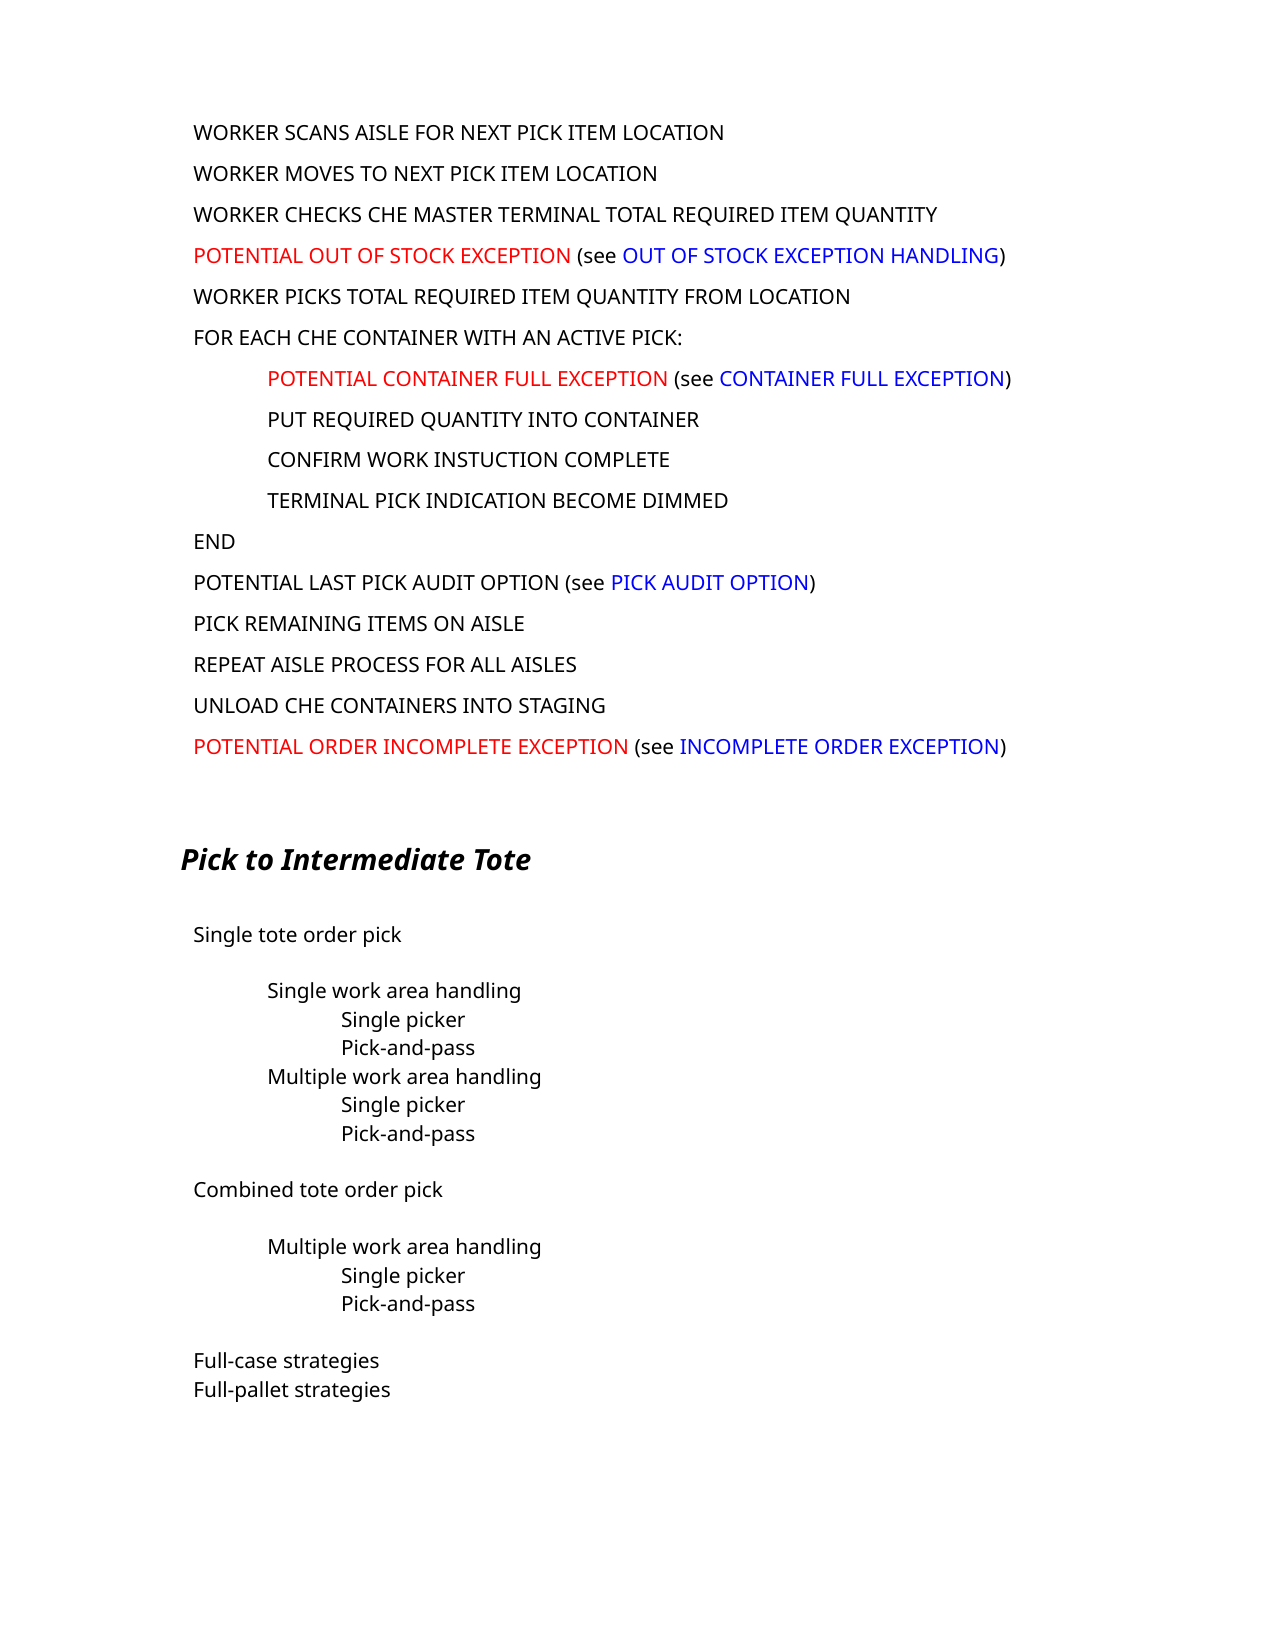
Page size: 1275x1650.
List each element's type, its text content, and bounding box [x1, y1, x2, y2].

text WORKER SCANS AISLE FOR NEXT PICK ITEM LOCATION [193, 118, 1157, 147]
text Single work area handling [193, 977, 1157, 1005]
text Single picker [193, 1261, 1157, 1289]
text Pick-and-pass [193, 1119, 1157, 1147]
text Multiple work area handling [193, 1062, 1157, 1090]
text Full-case strategies [193, 1346, 1157, 1375]
text END [193, 527, 1157, 556]
text Single picker [193, 1005, 1157, 1033]
text REPEAT AISLE PROCESS FOR ALL AISLES [193, 650, 1157, 679]
text Combined tote order pick [193, 1176, 1157, 1204]
text POTENTIAL OUT OF STOCK EXCEPTION (see OUT OF STOCK EXCEPTION HANDLING) [193, 241, 1157, 269]
text Pick-and-pass [193, 1033, 1157, 1062]
subtitle Pick to Intermediate Tote [180, 839, 1157, 879]
text POTENTIAL LAST PICK AUDIT OPTION (see PICK AUDIT OPTION) [193, 568, 1157, 597]
text WORKER PICKS TOTAL REQUIRED ITEM QUANTITY FROM LOCATION [193, 282, 1157, 310]
text WORKER MOVES TO NEXT PICK ITEM LOCATION [193, 159, 1157, 187]
text UNLOAD CHE CONTAINERS INTO STAGING [193, 691, 1157, 720]
text Multiple work area handling [193, 1232, 1157, 1261]
text Full-pallet strategies [193, 1375, 1157, 1403]
text TERMINAL PICK INDICATION BECOME DIMMED [193, 487, 1157, 515]
text POTENTIAL ORDER INCOMPLETE EXCEPTION (see INCOMPLETE ORDER EXCEPTION) [193, 732, 1157, 761]
text WORKER CHECKS CHE MASTER TERMINAL TOTAL REQUIRED ITEM QUANTITY [193, 200, 1157, 228]
text Pick-and-pass [193, 1289, 1157, 1318]
text Single tote order pick [193, 920, 1157, 948]
text FOR EACH CHE CONTAINER WITH AN ACTIVE PICK: [193, 323, 1157, 351]
text CONFIRM WORK INSTUCTION COMPLETE [193, 446, 1157, 474]
text PICK REMAINING ITEMS ON AISLE [193, 609, 1157, 638]
text PUT REQUIRED QUANTITY INTO CONTAINER [193, 405, 1157, 433]
text POTENTIAL CONTAINER FULL EXCEPTION (see CONTAINER FULL EXCEPTION) [193, 364, 1157, 392]
text Single picker [193, 1090, 1157, 1119]
